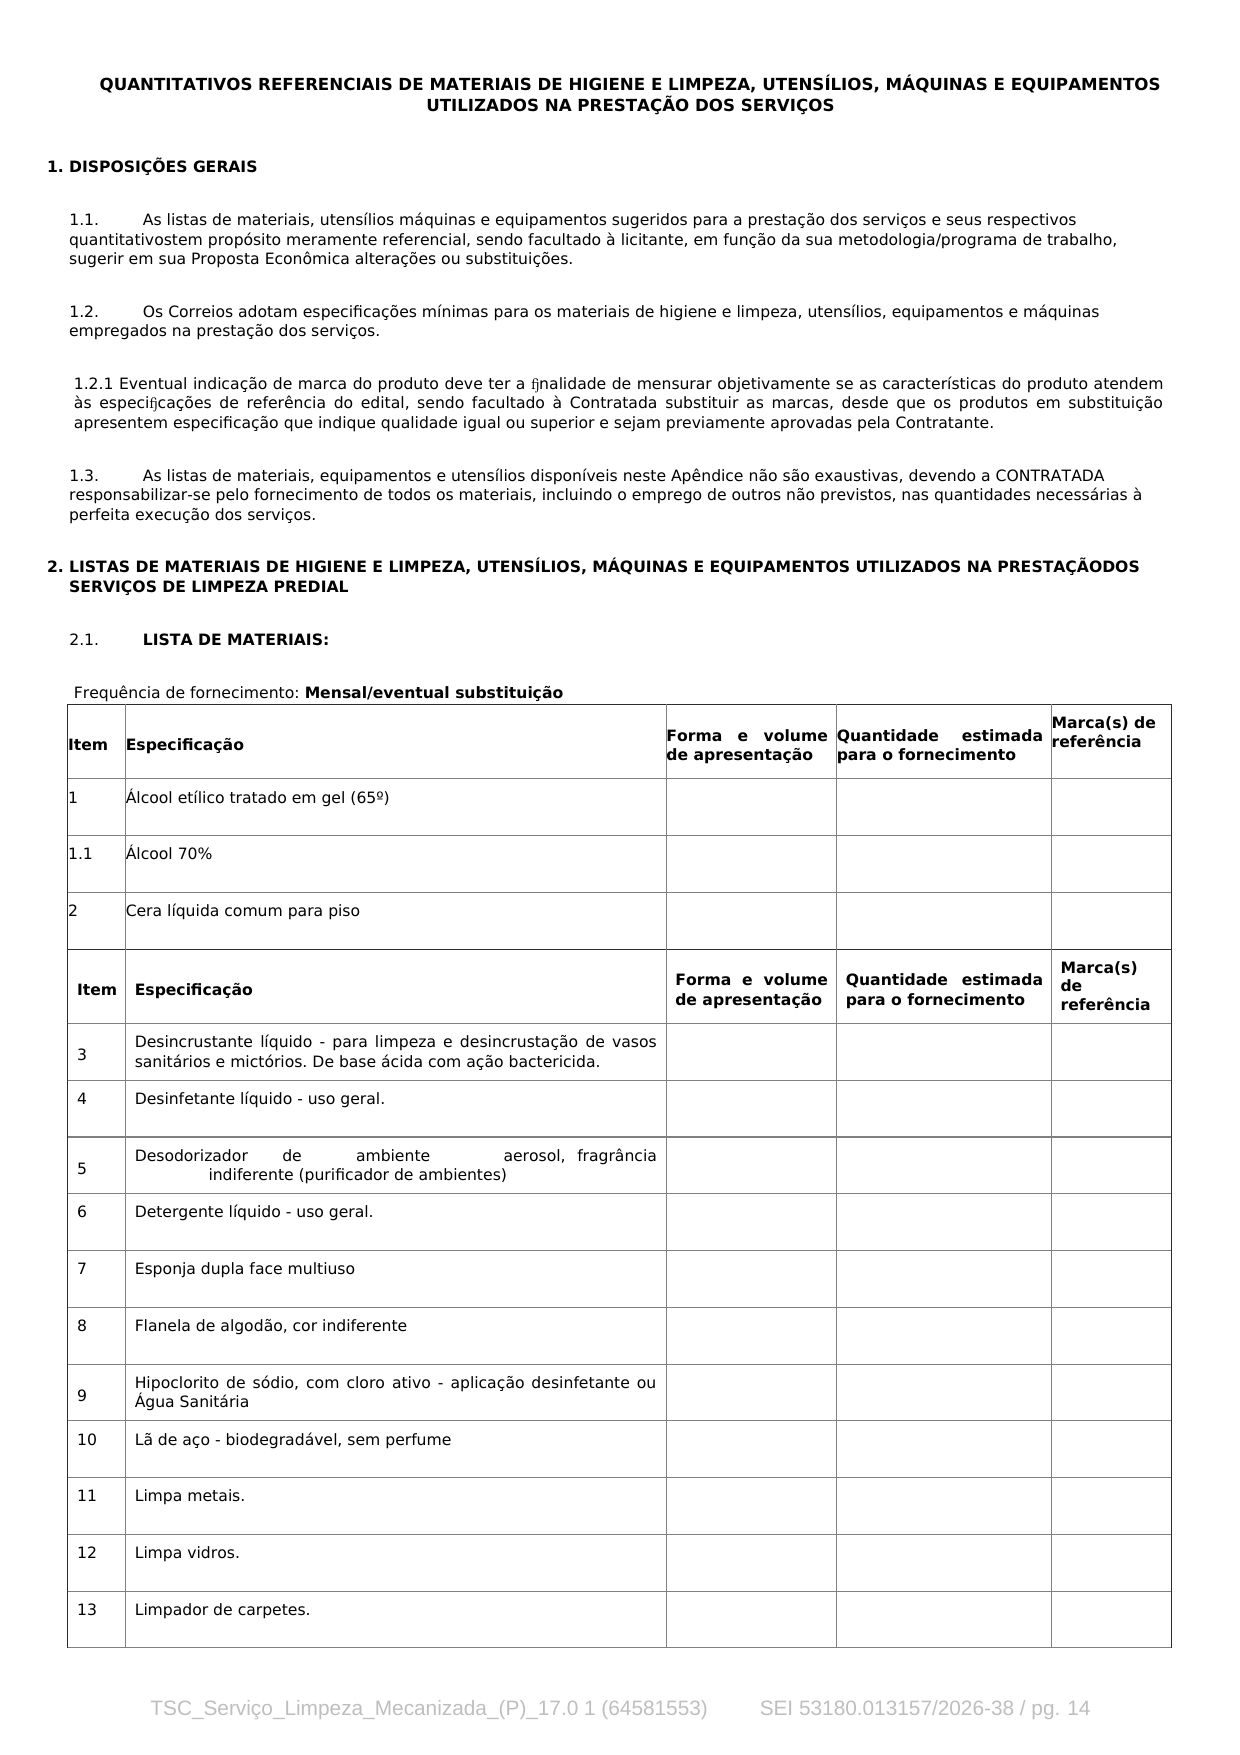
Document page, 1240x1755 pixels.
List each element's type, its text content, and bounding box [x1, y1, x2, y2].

table_cell Quantidade estimada para o fornecimento [837, 950, 1051, 1023]
table_cell [837, 1081, 1051, 1136]
table_cell 12 [68, 1535, 125, 1591]
table_cell Limpa vidros. [126, 1535, 666, 1591]
table_cell [667, 1308, 836, 1363]
table_cell [1052, 893, 1171, 948]
table_cell [837, 1251, 1051, 1307]
table_cell Hipoclorito de sódio, com cloro ativo - aplicação desinfetante ou Água Sanitária [126, 1365, 666, 1420]
text 1.2.1 Eventual indicação de marca do produto deve ter a nalidade de mensurar objetivamente se as características do produto atendem às especicações de referência do edital, sendo facultado à Contratada substituir as marcas, desde que os produtos em substituição apresentem especificação que indique qualidade igual ou superior e sejam previamente aprovadas pela Contratante. [74, 375, 1165, 432]
table_cell [1052, 1592, 1171, 1647]
table_cell [667, 1081, 836, 1136]
table_cell [837, 1421, 1051, 1477]
table_cell Forma e volume de apresentação [667, 950, 836, 1023]
table_cell [1052, 1478, 1171, 1534]
table_cell [837, 1138, 1051, 1193]
list LISTAS DE MATERIAIS DE HIGIENE E LIMPEZA, UTENSÍLIOS, MÁQUINAS E EQUIPAMENTOS UTILIZADOS NA PRESTAÇÃODOS SERVIÇOS DE LIMPEZA PREDIAL [47, 558, 1191, 596]
list As listas de materiais, utensílios máquinas e equipamentos sugeridos para a prestação dos serviços e seus respectivos quantitativostem propósito meramente referencial, sendo facultado à licitante, em função da sua metodologia/programa de trabalho, sugerir em sua Proposta Econômica alterações ou substituições. [69, 211, 1165, 268]
table_cell [667, 1194, 836, 1250]
table_cell [1052, 1308, 1171, 1363]
table_cell [1052, 836, 1171, 892]
table_cell 9 [68, 1365, 125, 1420]
table_cell 1 [68, 779, 125, 835]
table_cell 5 [68, 1138, 125, 1193]
table_header Quantidade estimada para o fornecimento [837, 705, 1051, 778]
table_cell [667, 1421, 836, 1477]
table_cell [667, 1535, 836, 1591]
table_cell Álcool etílico tratado em gel (65º) [126, 779, 666, 835]
table_cell 7 [68, 1251, 125, 1307]
table_cell [837, 836, 1051, 892]
text Frequência de fornecimento: Mensal/eventual substituição [74, 684, 1191, 702]
table_cell [1052, 1081, 1171, 1136]
table_cell [667, 1478, 836, 1534]
table_cell [837, 1365, 1051, 1420]
table_cell Cera líquida comum para piso [126, 893, 666, 948]
table_cell [667, 779, 836, 835]
list Os Correios adotam especificações mínimas para os materiais de higiene e limpeza, utensílios, equipamentos e máquinas empregados na prestação dos serviços. [69, 303, 1165, 340]
table_cell Álcool 70% [126, 836, 666, 892]
table_cell [837, 779, 1051, 835]
table_cell Especificação [126, 950, 666, 1023]
table_cell [837, 1194, 1051, 1250]
table_cell [837, 1308, 1051, 1363]
table_cell [837, 1024, 1051, 1079]
table_cell 13 [68, 1592, 125, 1647]
table_header Item [68, 705, 125, 778]
table_cell Detergente líquido - uso geral. [126, 1194, 666, 1250]
table_header Marca(s) de referência [1052, 705, 1171, 778]
table_cell 3 [68, 1024, 125, 1079]
table_cell [1052, 1194, 1171, 1250]
table_cell [1052, 1365, 1171, 1420]
table_cell 8 [68, 1308, 125, 1363]
list As listas de materiais, equipamentos e utensílios disponíveis neste Apêndice não são exaustivas, devendo a CONTRATADA responsabilizar-se pelo fornecimento de todos os materiais, incluindo o emprego de outros não previstos, nas quantidades necessárias à perfeita execução dos serviços. [69, 466, 1165, 524]
table_cell Limpador de carpetes. [126, 1592, 666, 1647]
table_cell [667, 1251, 836, 1307]
table_cell 6 [68, 1194, 125, 1250]
table_cell [667, 1024, 836, 1079]
table_cell 2 [68, 893, 125, 948]
table_cell 1.1 [68, 836, 125, 892]
table_cell [1052, 1138, 1171, 1193]
table_cell [667, 1365, 836, 1420]
table_cell 11 [68, 1478, 125, 1534]
table_cell [667, 836, 836, 892]
table_cell 10 [68, 1421, 125, 1477]
table_cell Flanela de algodão, cor indiferente [126, 1308, 666, 1363]
table_cell [667, 893, 836, 948]
table_cell 4 [68, 1081, 125, 1136]
table_cell [1052, 1251, 1171, 1307]
table_cell Item [68, 950, 125, 1023]
table_cell [1052, 1024, 1171, 1079]
table_cell [837, 1478, 1051, 1534]
table_cell Esponja dupla face multiuso [126, 1251, 666, 1307]
list DISPOSIÇÕES GERAIS [47, 158, 1191, 176]
subtitle QUANTITATIVOS REFERENCIAIS DE MATERIAIS DE HIGIENE E LIMPEZA, UTENSÍLIOS, MÁQUINAS E EQUIPAMENTOS UTILIZADOS NA PRESTAÇÃO DOS SERVIÇOS [70, 75, 1191, 115]
table_header Forma e volume de apresentação [667, 705, 836, 778]
table_cell Lã de aço - biodegradável, sem perfume [126, 1421, 666, 1477]
table_cell [667, 1592, 836, 1647]
table_cell [1052, 779, 1171, 835]
table_cell [667, 1138, 836, 1193]
table_cell [837, 893, 1051, 948]
table_cell Desincrustante líquido - para limpeza e desincrustação de vasos sanitários e mictórios. De base ácida com ação bactericida. [126, 1024, 666, 1079]
table_cell Marca(s) de referência [1052, 950, 1171, 1023]
table_cell [1052, 1535, 1171, 1591]
table_cell [1052, 1421, 1171, 1477]
table_header Especificação [126, 705, 666, 778]
table_cell Desodorizador de ambiente aerosol, fragrância indiferente (purificador de ambientes) [126, 1138, 666, 1193]
table_cell Desinfetante líquido - uso geral. [126, 1081, 666, 1136]
table_cell [837, 1535, 1051, 1591]
table_cell [837, 1592, 1051, 1647]
table_cell Limpa metais. [126, 1478, 666, 1534]
list LISTA DE MATERIAIS: [69, 631, 1165, 649]
